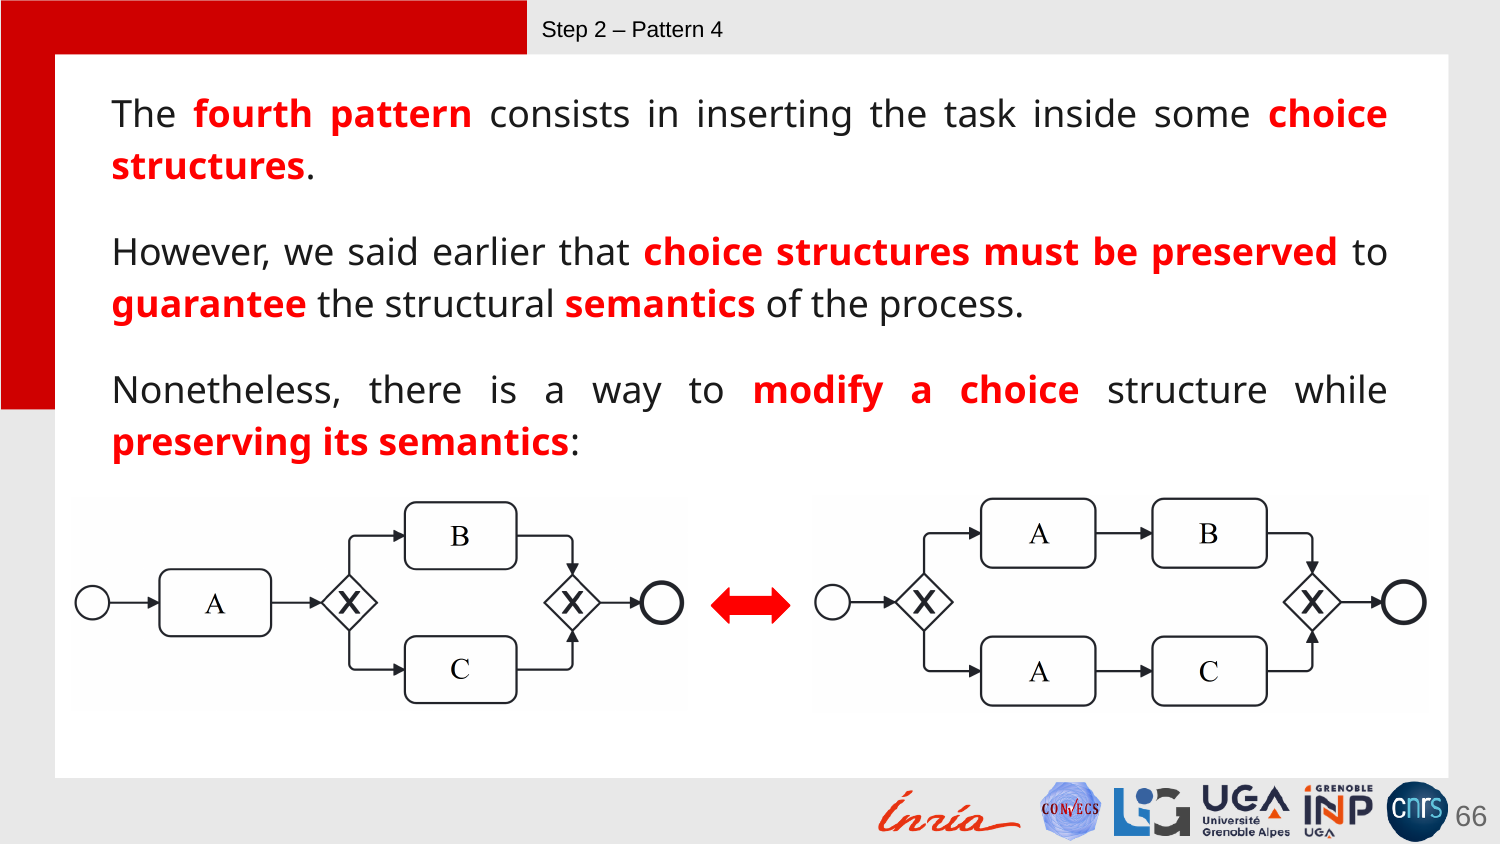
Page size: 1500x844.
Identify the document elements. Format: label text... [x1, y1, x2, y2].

text_box However, we said earlier that choice structures must be preserved to guarantee the structural semantics of the process. [96, 206, 1404, 340]
text_box [711, 588, 790, 624]
picture [0, 0, 1500, 844]
title Step 2 – Pattern 4 [526, 0, 1341, 58]
text_box The fourth pattern consists in inserting the task inside some choice structures. [96, 68, 1404, 202]
text_box Nonetheless, there is a way to modify a choice structure while preserving its semantics: [96, 344, 1404, 478]
text_box 66 [1438, 784, 1500, 844]
